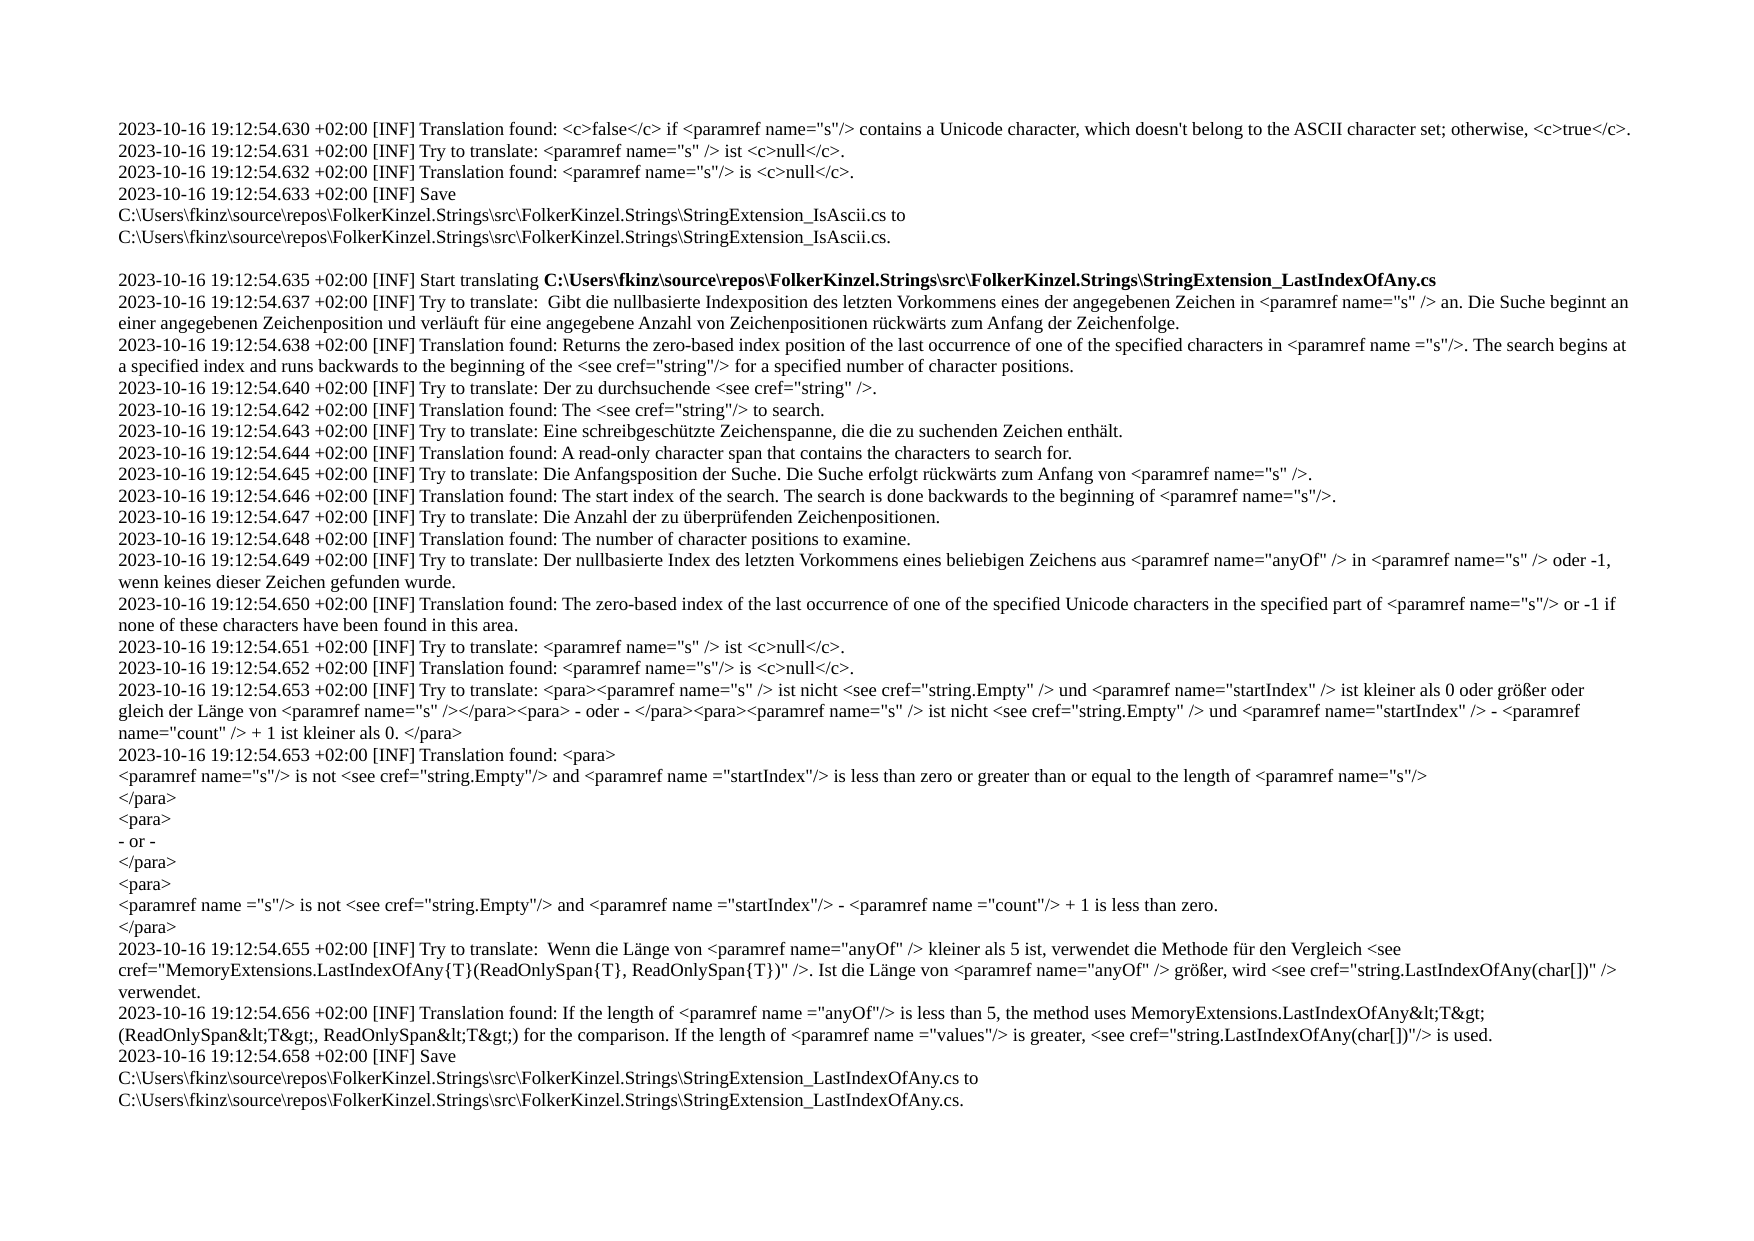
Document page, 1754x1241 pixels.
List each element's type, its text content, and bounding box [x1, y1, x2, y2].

text 2023-10-16 19:12:54.637 +02:00 [INF] Try to translate: Gibt die nullbasierte Indexposition des letzten Vorkommens eines der angegebenen Zeichen in <paramref name="s" /> an. Die Suche beginnt an einer angegebenen Zeichenposition und verläuft für eine angegebene Anzahl von Zeichenpositionen rückwärts zum Anfang der Zeichenfolge. [118, 291, 1636, 334]
text 2023-10-16 19:12:54.645 +02:00 [INF] Try to translate: Die Anfangsposition der Suche. Die Suche erfolgt rückwärts zum Anfang von <paramref name="s" />. [118, 463, 1636, 485]
text 2023-10-16 19:12:54.648 +02:00 [INF] Translation found: The number of character positions to examine. [118, 528, 1636, 549]
text 2023-10-16 19:12:54.644 +02:00 [INF] Translation found: A read-only character span that contains the characters to search for. [118, 442, 1636, 463]
text 2023-10-16 19:12:54.651 +02:00 [INF] Try to translate: <paramref name="s" /> ist <c>null</c>. [118, 636, 1636, 657]
text 2023-10-16 19:12:54.653 +02:00 [INF] Translation found: <para> <paramref name="s"/> is not <see cref="string.Empty"/> and <paramref name ="startIndex"/> is less than zero or greater than or equal to the length of <paramref name="s"/> </para> <para> - or - </para> <para> <paramref name ="s"/> is not <see cref="string.Empty"/> and <paramref name ="startIndex"/> - <paramref name ="count"/> + 1 is less than zero. </para> [118, 743, 1636, 937]
text 2023-10-16 19:12:54.647 +02:00 [INF] Try to translate: Die Anzahl der zu überprüfenden Zeichenpositionen. [118, 506, 1636, 528]
text 2023-10-16 19:12:54.638 +02:00 [INF] Translation found: Returns the zero-based index position of the last occurrence of one of the specified characters in <paramref name ="s"/>. The search begins at a specified index and runs backwards to the beginning of the <see cref="string"/> for a specified number of character positions. [118, 334, 1636, 377]
text 2023-10-16 19:12:54.633 +02:00 [INF] Save C:\Users\fkinz\source\repos\FolkerKinzel.Strings\src\FolkerKinzel.Strings\StringExtension_IsAscii.cs to C:\Users\fkinz\source\repos\FolkerKinzel.Strings\src\FolkerKinzel.Strings\StringExtension_IsAscii.cs. [118, 183, 1636, 247]
text 2023-10-16 19:12:54.649 +02:00 [INF] Try to translate: Der nullbasierte Index des letzten Vorkommens eines beliebigen Zeichens aus <paramref name="anyOf" /> in <paramref name="s" /> oder -1, wenn keines dieser Zeichen gefunden wurde. [118, 549, 1636, 592]
text 2023-10-16 19:12:54.642 +02:00 [INF] Translation found: The <see cref="string"/> to search. [118, 398, 1636, 420]
text 2023-10-16 19:12:54.635 +02:00 [INF] Start translating C:\Users\fkinz\source\repos\FolkerKinzel.Strings\src\FolkerKinzel.Strings\StringExtension_LastIndexOfAny.cs [118, 269, 1636, 291]
text 2023-10-16 19:12:54.650 +02:00 [INF] Translation found: The zero-based index of the last occurrence of one of the specified Unicode characters in the specified part of <paramref name="s"/> or -1 if none of these characters have been found in this area. [118, 592, 1636, 636]
text 2023-10-16 19:12:54.631 +02:00 [INF] Try to translate: <paramref name="s" /> ist <c>null</c>. [118, 140, 1636, 161]
text 2023-10-16 19:12:54.646 +02:00 [INF] Translation found: The start index of the search. The search is done backwards to the beginning of <paramref name="s"/>. [118, 485, 1636, 506]
text 2023-10-16 19:12:54.640 +02:00 [INF] Try to translate: Der zu durchsuchende <see cref="string" />. [118, 377, 1636, 398]
text 2023-10-16 19:12:54.655 +02:00 [INF] Try to translate: Wenn die Länge von <paramref name="anyOf" /> kleiner als 5 ist, verwendet die Methode für den Vergleich <see cref="MemoryExtensions.LastIndexOfAny{T}(ReadOnlySpan{T}, ReadOnlySpan{T})" />. Ist die Länge von <paramref name="anyOf" /> größer, wird <see cref="string.LastIndexOfAny(char[])" /> verwendet. [118, 937, 1636, 1002]
text 2023-10-16 19:12:54.652 +02:00 [INF] Translation found: <paramref name="s"/> is <c>null</c>. [118, 657, 1636, 679]
text 2023-10-16 19:12:54.653 +02:00 [INF] Try to translate: <para><paramref name="s" /> ist nicht <see cref="string.Empty" /> und <paramref name="startIndex" /> ist kleiner als 0 oder größer oder gleich der Länge von <paramref name="s" /></para><para> - oder - </para><para><paramref name="s" /> ist nicht <see cref="string.Empty" /> und <paramref name="startIndex" /> - <paramref name="count" /> + 1 ist kleiner als 0. </para> [118, 679, 1636, 743]
text 2023-10-16 19:12:54.630 +02:00 [INF] Translation found: <c>false</c> if <paramref name="s"/> contains a Unicode character, which doesn't belong to the ASCII character set; otherwise, <c>true</c>. [118, 118, 1636, 140]
text 2023-10-16 19:12:54.656 +02:00 [INF] Translation found: If the length of <paramref name ="anyOf"/> is less than 5, the method uses MemoryExtensions.LastIndexOfAny&lt;T&gt;(ReadOnlySpan&lt;T&gt;, ReadOnlySpan&lt;T&gt;) for the comparison. If the length of <paramref name ="values"/> is greater, <see cref="string.LastIndexOfAny(char[])"/> is used. [118, 1002, 1636, 1045]
text 2023-10-16 19:12:54.658 +02:00 [INF] Save C:\Users\fkinz\source\repos\FolkerKinzel.Strings\src\FolkerKinzel.Strings\StringExtension_LastIndexOfAny.cs to C:\Users\fkinz\source\repos\FolkerKinzel.Strings\src\FolkerKinzel.Strings\StringExtension_LastIndexOfAny.cs. [118, 1045, 1636, 1110]
text 2023-10-16 19:12:54.632 +02:00 [INF] Translation found: <paramref name="s"/> is <c>null</c>. [118, 161, 1636, 183]
text 2023-10-16 19:12:54.643 +02:00 [INF] Try to translate: Eine schreibgeschützte Zeichenspanne, die die zu suchenden Zeichen enthält. [118, 420, 1636, 442]
